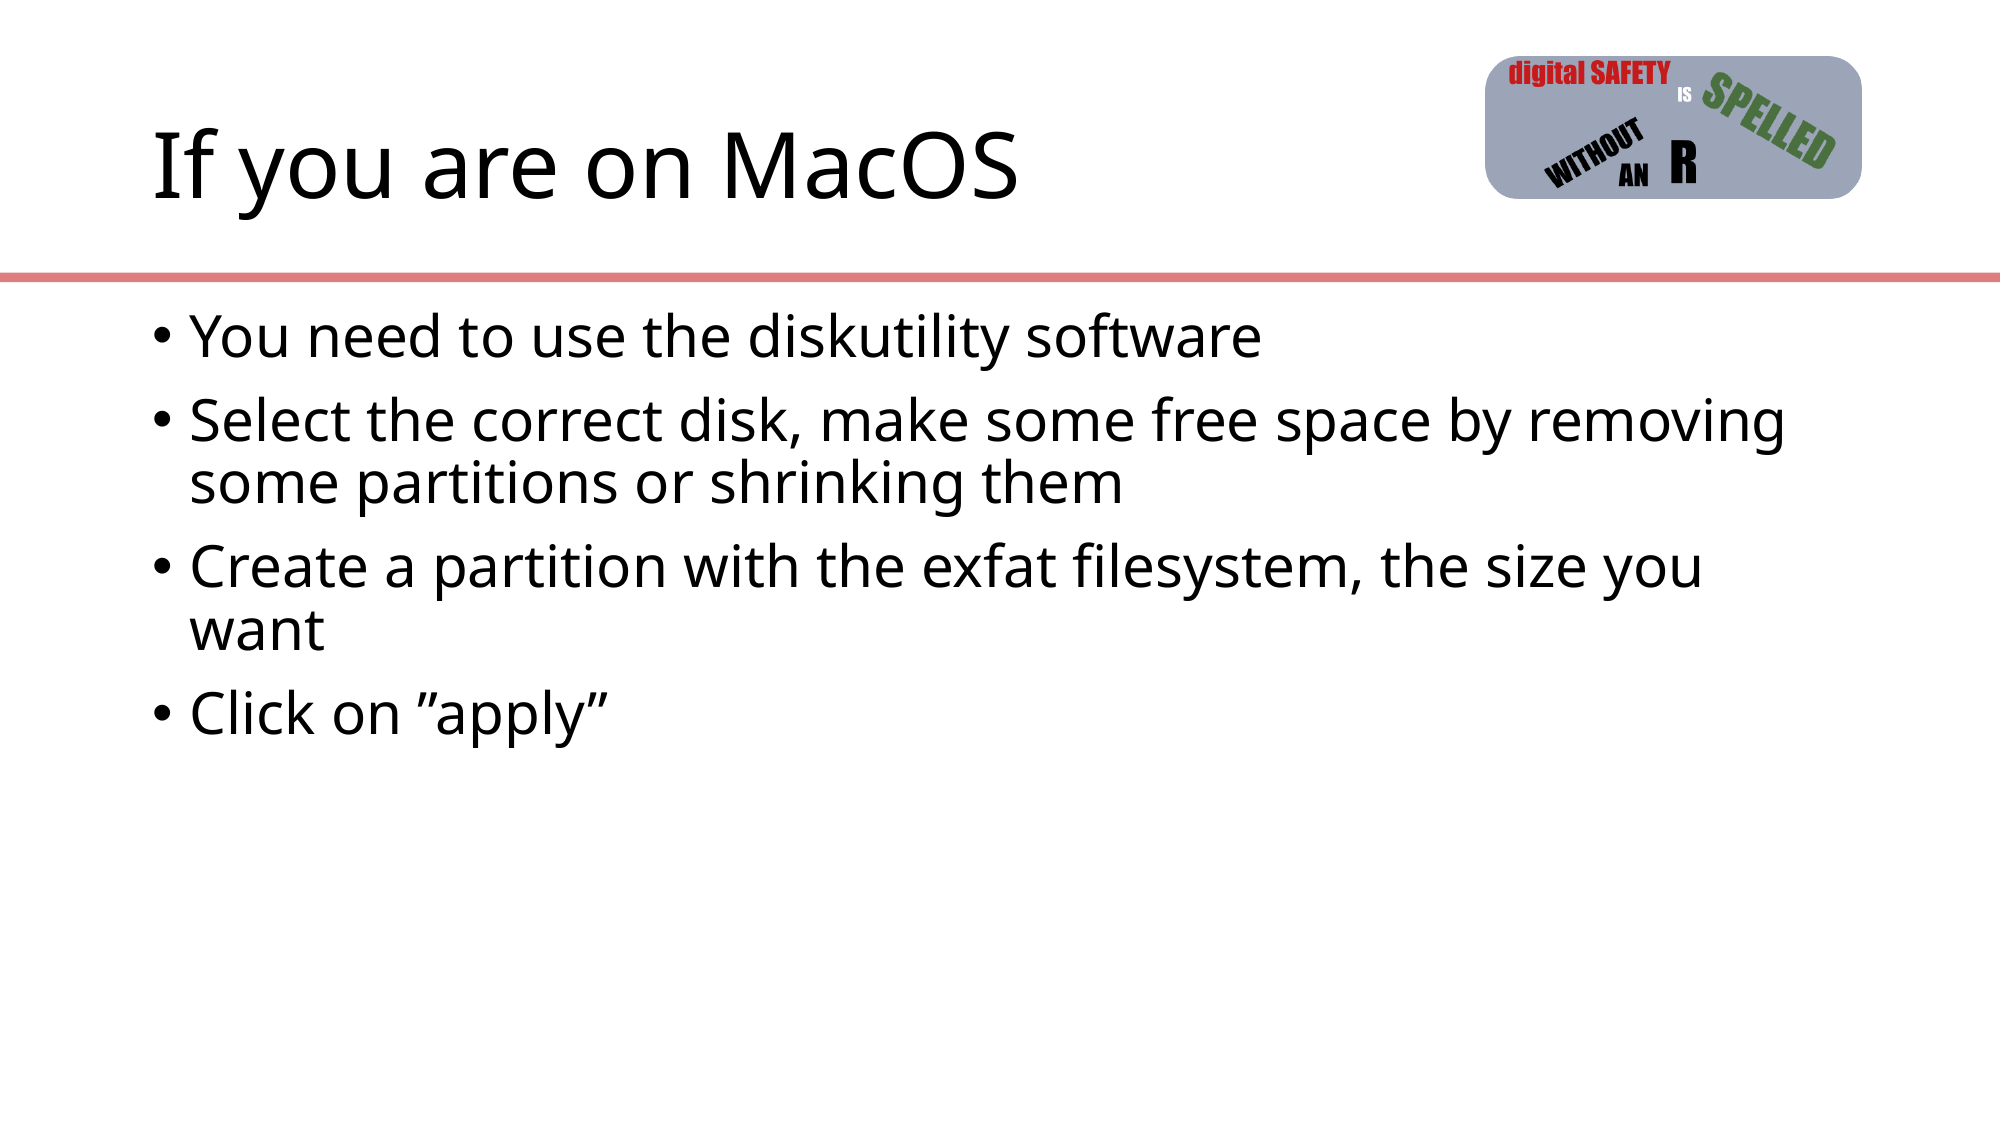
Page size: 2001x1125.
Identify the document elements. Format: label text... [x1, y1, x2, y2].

title If you are on MacOS [137, 59, 1863, 278]
list You need to use the diskutility software Select the correct disk, make some free space by removing some partitions or shrinking them Create a partition with the exfat filesystem, the size you want Click on ”apply” [137, 299, 1863, 1014]
